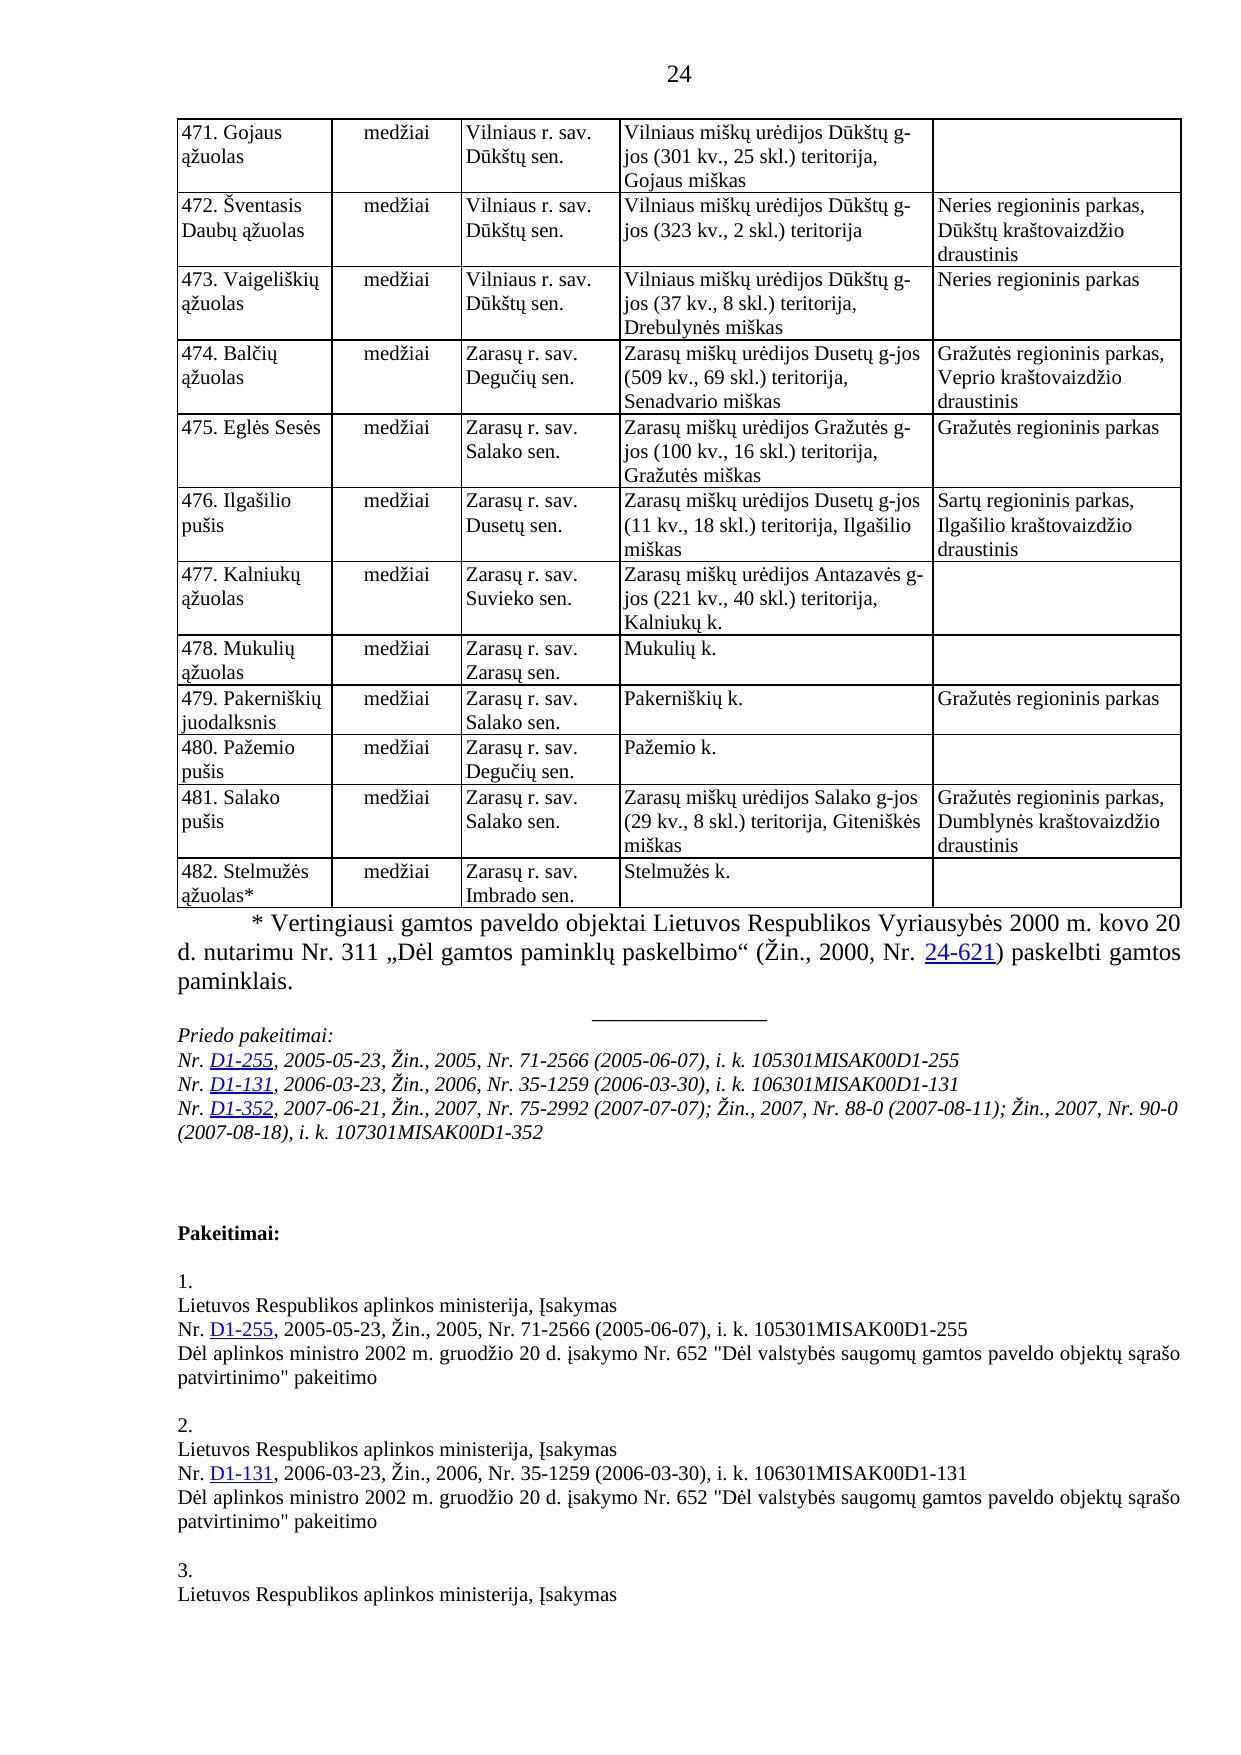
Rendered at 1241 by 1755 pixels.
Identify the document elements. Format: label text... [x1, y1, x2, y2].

text 2. [177, 1413, 1181, 1437]
table_cell Mukulių k. [621, 636, 932, 684]
table_cell Vilniaus miškų urėdijos Dūkštų g-jos (37 kv., 8 skl.) teritorija, Drebulynės miškas [621, 267, 932, 339]
text Lietuvos Respublikos aplinkos ministerija, Įsakymas [177, 1437, 1181, 1461]
text Nr. D1-255, 2005-05-23, Žin., 2005, Nr. 71-2566 (2005-06-07), i. k. 105301MISAK00D1-255 [177, 1047, 1181, 1072]
table_cell Zarasų miškų urėdijos Gražutės g-jos (100 kv., 16 skl.) teritorija, Gražutės miškas [621, 415, 932, 487]
table_cell Zarasų r. sav. Dusetų sen. [462, 488, 619, 561]
table_cell [934, 859, 1180, 907]
table_cell Zarasų r. sav. Imbrado sen. [462, 859, 619, 907]
table_cell [934, 562, 1180, 634]
table_cell Vilniaus miškų urėdijos Dūkštų g-jos (323 kv., 2 skl.) teritorija [621, 193, 932, 266]
table_cell Vilniaus r. sav. Dūkštų sen. [462, 193, 619, 266]
table_cell Gražutės regioninis parkas, Veprio kraštovaizdžio draustinis [934, 341, 1180, 413]
table_cell 474. Balčių ąžuolas [178, 341, 331, 413]
text Nr. D1-131, 2006-03-23, Žin., 2006, Nr. 35-1259 (2006-03-30), i. k. 106301MISAK00D1-131 [177, 1461, 1181, 1485]
text Nr. D1-255, 2005-05-23, Žin., 2005, Nr. 71-2566 (2005-06-07), i. k. 105301MISAK00D1-255 [177, 1317, 1181, 1341]
table_cell Zarasų r. sav. Degučių sen. [462, 341, 619, 413]
table_cell medžiai [333, 859, 461, 907]
table_cell 472. Šventasis Daubų ąžuolas [178, 193, 331, 266]
text Pakeitimai: [177, 1221, 1181, 1245]
table_cell 473. Vaigeliškių ąžuolas [178, 267, 331, 339]
table_cell Zarasų r. sav. Suvieko sen. [462, 562, 619, 634]
table_cell medžiai [333, 686, 461, 734]
table_cell Zarasų r. sav. Salako sen. [462, 686, 619, 734]
table_cell medžiai [333, 120, 461, 192]
table_cell [934, 636, 1180, 684]
table_cell medžiai [333, 193, 461, 266]
table_cell medžiai [333, 415, 461, 487]
table_cell 482. Stelmužės ąžuolas* [178, 859, 331, 907]
table_cell Stelmužės k. [621, 859, 932, 907]
table_cell 476. Ilgašilio pušis [178, 488, 331, 561]
text Dėl aplinkos ministro 2002 m. gruodžio 20 d. įsakymo Nr. 652 "Dėl valstybės saugomų gamtos paveldo objektų sąrašo patvirtinimo" pakeitimo [177, 1341, 1181, 1389]
table_cell Zarasų r. sav. Degučių sen. [462, 735, 619, 783]
table_cell [934, 735, 1180, 783]
table_cell 481. Salako pušis [178, 785, 331, 857]
table_cell Gražutės regioninis parkas, Dumblynės kraštovaizdžio draustinis [934, 785, 1180, 857]
table_cell Vilniaus r. sav. Dūkštų sen. [462, 120, 619, 192]
table_cell medžiai [333, 785, 461, 857]
table_cell Vilniaus r. sav. Dūkštų sen. [462, 267, 619, 339]
table_cell 477. Kalniukų ąžuolas [178, 562, 331, 634]
text ______________ [177, 995, 1181, 1023]
table_cell Neries regioninis parkas, Dūkštų kraštovaizdžio draustinis [934, 193, 1180, 266]
table_cell medžiai [333, 562, 461, 634]
text Lietuvos Respublikos aplinkos ministerija, Įsakymas [177, 1293, 1181, 1317]
table_cell Zarasų r. sav. Salako sen. [462, 785, 619, 857]
table_cell medžiai [333, 636, 461, 684]
table_cell Gražutės regioninis parkas [934, 415, 1180, 487]
table_cell 475. Eglės Sesės [178, 415, 331, 487]
table_cell Zarasų r. sav. Salako sen. [462, 415, 619, 487]
table_cell 478. Mukulių ąžuolas [178, 636, 331, 684]
table_cell [934, 120, 1180, 192]
table_cell medžiai [333, 341, 461, 413]
table_cell Gražutės regioninis parkas [934, 686, 1180, 734]
table_cell Pakerniškių k. [621, 686, 932, 734]
table_cell Zarasų miškų urėdijos Antazavės g-jos (221 kv., 40 skl.) teritorija, Kalniukų k. [621, 562, 932, 634]
table_cell Zarasų miškų urėdijos Dusetų g-jos (11 kv., 18 skl.) teritorija, Ilgašilio miškas [621, 488, 932, 561]
table_cell 479. Pakerniškių juodalksnis [178, 686, 331, 734]
text Dėl aplinkos ministro 2002 m. gruodžio 20 d. įsakymo Nr. 652 "Dėl valstybės saugomų gamtos paveldo objektų sąrašo patvirtinimo" pakeitimo [177, 1485, 1181, 1533]
text Priedo pakeitimai: [177, 1023, 1181, 1047]
table_cell Neries regioninis parkas [934, 267, 1180, 339]
table_cell Vilniaus miškų urėdijos Dūkštų g-jos (301 kv., 25 skl.) teritorija, Gojaus miškas [621, 120, 932, 192]
text 1. [177, 1269, 1181, 1293]
text Lietuvos Respublikos aplinkos ministerija, Įsakymas [177, 1582, 1181, 1606]
table_cell 480. Pažemio pušis [178, 735, 331, 783]
table_cell 471. Gojaus ąžuolas [178, 120, 331, 192]
table_cell Zarasų r. sav. Zarasų sen. [462, 636, 619, 684]
text Nr. D1-352, 2007-06-21, Žin., 2007, Nr. 75-2992 (2007-07-07); Žin., 2007, Nr. 88-0 (2007-08-11); Žin., 2007, Nr. 90-0 (2007-08-18), i. k. 107301MISAK00D1-352 [177, 1096, 1181, 1144]
text * Vertingiausi gamtos paveldo objektai Lietuvos Respublikos Vyriausybės 2000 m. kovo 20 d. nutarimu Nr. 311 „Dėl gamtos paminklų paskelbimo“ (Žin., 2000, Nr. 24-621) paskelbti gamtos paminklais. [177, 908, 1181, 995]
table_cell medžiai [333, 267, 461, 339]
table_cell Pažemio k. [621, 735, 932, 783]
table_cell Zarasų miškų urėdijos Salako g-jos (29 kv., 8 skl.) teritorija, Giteniškės miškas [621, 785, 932, 857]
table_cell medžiai [333, 488, 461, 561]
table_cell Zarasų miškų urėdijos Dusetų g-jos (509 kv., 69 skl.) teritorija, Senadvario miškas [621, 341, 932, 413]
text 3. [177, 1557, 1181, 1582]
text Nr. D1-131, 2006-03-23, Žin., 2006, Nr. 35-1259 (2006-03-30), i. k. 106301MISAK00D1-131 [177, 1072, 1181, 1096]
table_cell Sartų regioninis parkas, Ilgašilio kraštovaizdžio draustinis [934, 488, 1180, 561]
table_cell medžiai [333, 735, 461, 783]
